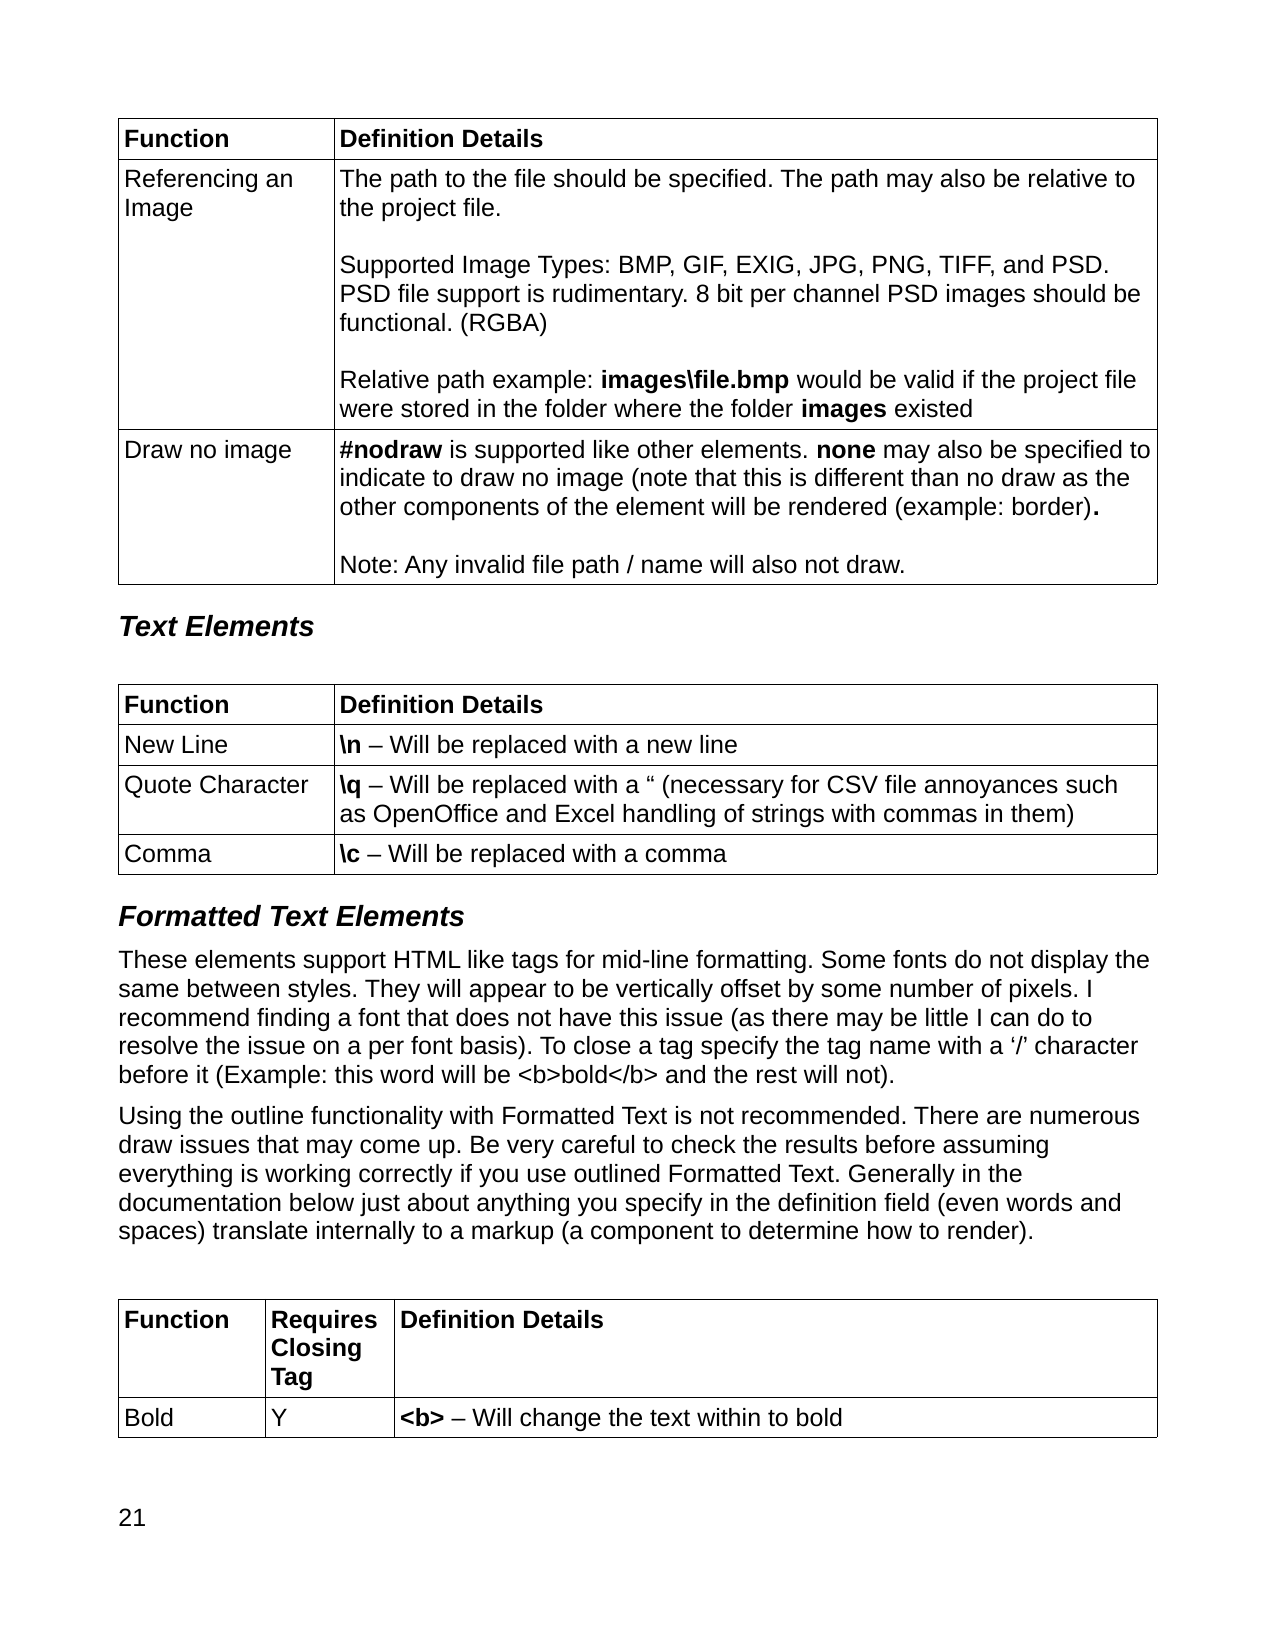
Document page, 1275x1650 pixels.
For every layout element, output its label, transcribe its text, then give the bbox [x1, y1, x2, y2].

table_cell \n – Will be replaced with a new line [335, 725, 1157, 764]
table_header Definition Details [335, 685, 1157, 724]
table_cell \q – Will be replaced with a “ (necessary for CSV file annoyances such as OpenOffice and Excel handling of strings with commas in them) [335, 766, 1157, 834]
table_header Definition Details [335, 119, 1157, 158]
table_header Requires Closing Tag [266, 1300, 394, 1397]
table_cell Quote Character [119, 766, 334, 834]
table_cell Y [266, 1398, 394, 1437]
table_cell Referencing an Image [119, 160, 334, 429]
text These elements support HTML like tags for mid-line formatting. Some fonts do not display the same between styles. They will appear to be vertically offset by some number of pixels. I recommend finding a font that does not have this issue (as there may be little I can do to resolve the issue on a per font basis). To close a tag specify the tag name with a ‘/’ character before it (Example: this word will be <b>bold</b> and the rest will not). [118, 945, 1157, 1089]
table_cell Bold [119, 1398, 265, 1437]
table_header Function [119, 685, 334, 724]
table_cell Comma [119, 835, 334, 874]
table_header Definition Details [395, 1300, 1157, 1397]
subtitle Text Elements [118, 609, 1157, 643]
table_cell New Line [119, 725, 334, 764]
table_cell #nodraw is supported like other elements. none may also be specified to indicate to draw no image (note that this is different than no draw as the other components of the element will be rendered (example: border). Note: Any invalid file path / name will also not draw. [335, 430, 1157, 584]
table_cell Draw no image [119, 430, 334, 584]
text Using the outline functionality with Formatted Text is not recommended. There are numerous draw issues that may come up. Be very careful to check the results before assuming everything is working correctly if you use outlined Formatted Text. Generally in the documentation below just about anything you specify in the definition field (even words and spaces) translate internally to a markup (a component to determine how to render). [118, 1101, 1157, 1245]
table_cell \c – Will be replaced with a comma [335, 835, 1157, 874]
subtitle Formatted Text Elements [118, 899, 1157, 933]
table_cell The path to the file should be specified. The path may also be relative to the project file. Supported Image Types: BMP, GIF, EXIG, JPG, PNG, TIFF, and PSD. PSD file support is rudimentary. 8 bit per channel PSD images should be functional. (RGBA) Relative path example: images\file.bmp would be valid if the project file were stored in the folder where the folder images existed [335, 160, 1157, 429]
table_header Function [119, 1300, 265, 1397]
table_cell <b> – Will change the text within to bold [395, 1398, 1157, 1437]
table_header Function [119, 119, 334, 158]
